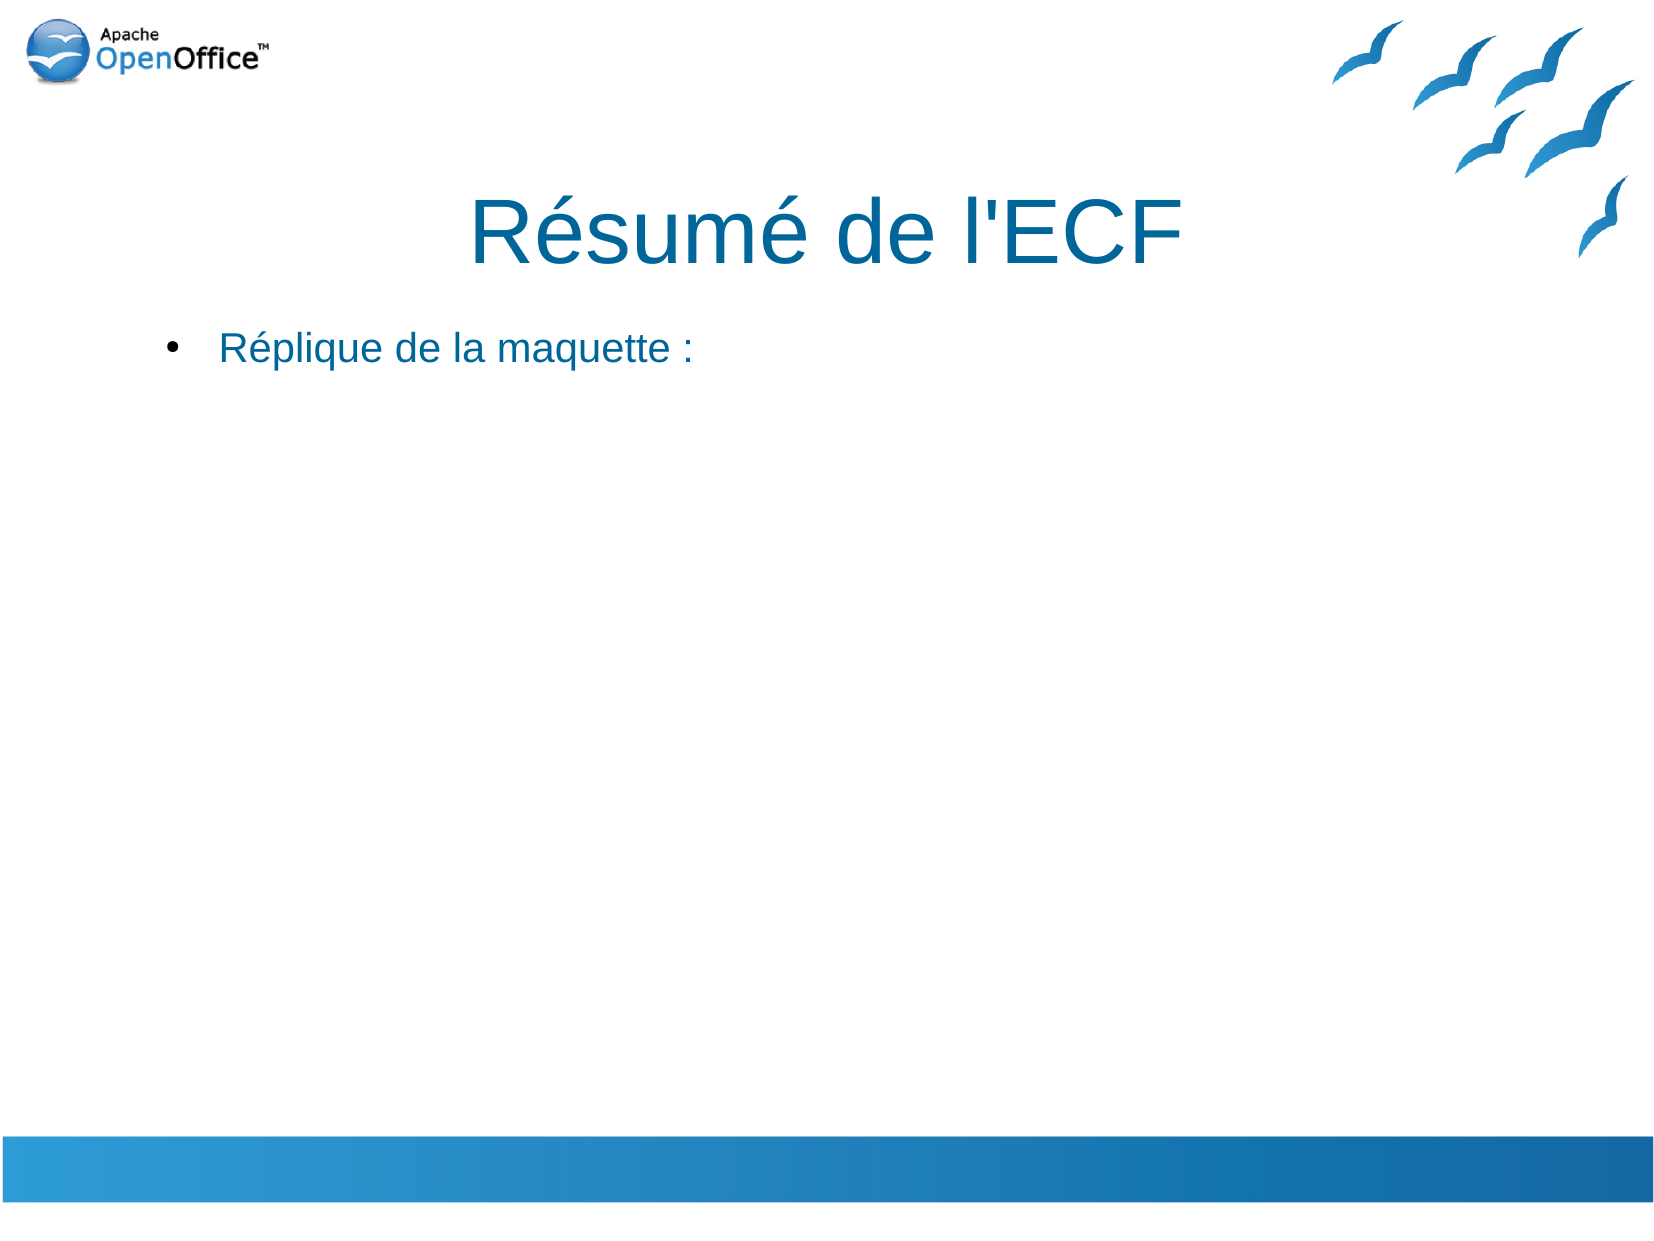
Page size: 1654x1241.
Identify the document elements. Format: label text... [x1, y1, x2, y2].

title Résumé de l'ECF [147, 177, 1506, 287]
picture [0, 0, 1654, 1241]
list Réplique de la maquette : [147, 324, 1506, 1109]
